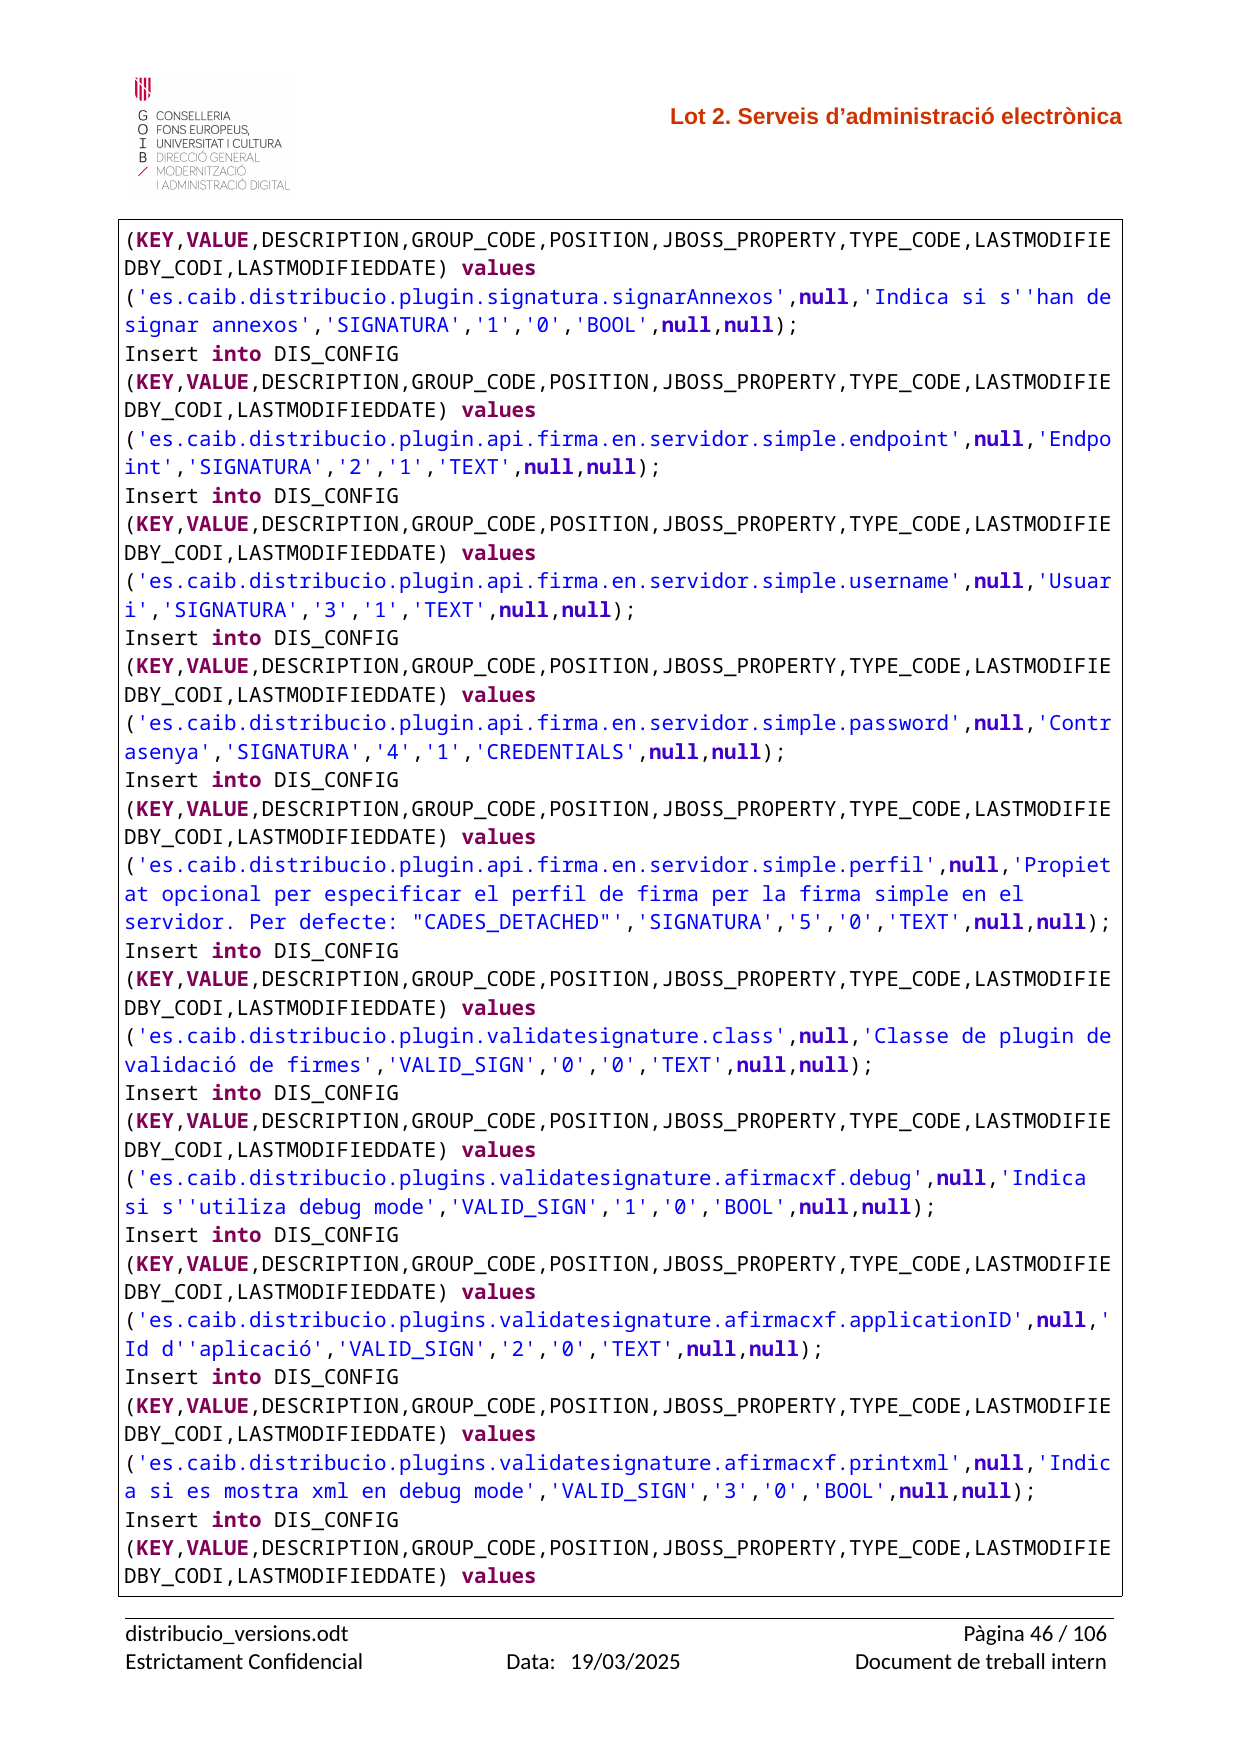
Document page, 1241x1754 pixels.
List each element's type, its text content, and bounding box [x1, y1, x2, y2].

table_header (KEY,VALUE,DESCRIPTION,GROUP_CODE,POSITION,JBOSS_PROPERTY,TYPE_CODE,LASTMODIFIEDBY_CODI,LASTMODIFIEDDATE) values ('es.caib.distribucio.plugin.signatura.signarAnnexos',null,'Indica si s''han de signar annexos','SIGNATURA','1','0','BOOL',null,null); Insert into DIS_CONFIG (KEY,VALUE,DESCRIPTION,GROUP_CODE,POSITION,JBOSS_PROPERTY,TYPE_CODE,LASTMODIFIEDBY_CODI,LASTMODIFIEDDATE) values ('es.caib.distribucio.plugin.api.firma.en.servidor.simple.endpoint',null,'Endpoint','SIGNATURA','2','1','TEXT',null,null); Insert into DIS_CONFIG (KEY,VALUE,DESCRIPTION,GROUP_CODE,POSITION,JBOSS_PROPERTY,TYPE_CODE,LASTMODIFIEDBY_CODI,LASTMODIFIEDDATE) values ('es.caib.distribucio.plugin.api.firma.en.servidor.simple.username',null,'Usuari','SIGNATURA','3','1','TEXT',null,null); Insert into DIS_CONFIG (KEY,VALUE,DESCRIPTION,GROUP_CODE,POSITION,JBOSS_PROPERTY,TYPE_CODE,LASTMODIFIEDBY_CODI,LASTMODIFIEDDATE) values ('es.caib.distribucio.plugin.api.firma.en.servidor.simple.password',null,'Contrasenya','SIGNATURA','4','1','CREDENTIALS',null,null); Insert into DIS_CONFIG (KEY,VALUE,DESCRIPTION,GROUP_CODE,POSITION,JBOSS_PROPERTY,TYPE_CODE,LASTMODIFIEDBY_CODI,LASTMODIFIEDDATE) values ('es.caib.distribucio.plugin.api.firma.en.servidor.simple.perfil',null,'Propietat opcional per especificar el perfil de firma per la firma simple en el servidor. Per defecte: "CADES_DETACHED"','SIGNATURA','5','0','TEXT',null,null); Insert into DIS_CONFIG (KEY,VALUE,DESCRIPTION,GROUP_CODE,POSITION,JBOSS_PROPERTY,TYPE_CODE,LASTMODIFIEDBY_CODI,LASTMODIFIEDDATE) values ('es.caib.distribucio.plugin.validatesignature.class',null,'Classe de plugin de validació de firmes','VALID_SIGN','0','0','TEXT',null,null); Insert into DIS_CONFIG (KEY,VALUE,DESCRIPTION,GROUP_CODE,POSITION,JBOSS_PROPERTY,TYPE_CODE,LASTMODIFIEDBY_CODI,LASTMODIFIEDDATE) values ('es.caib.distribucio.plugins.validatesignature.afirmacxf.debug',null,'Indica si s''utiliza debug mode','VALID_SIGN','1','0','BOOL',null,null); Insert into DIS_CONFIG (KEY,VALUE,DESCRIPTION,GROUP_CODE,POSITION,JBOSS_PROPERTY,TYPE_CODE,LASTMODIFIEDBY_CODI,LASTMODIFIEDDATE) values ('es.caib.distribucio.plugins.validatesignature.afirmacxf.applicationID',null,'Id d''aplicació','VALID_SIGN','2','0','TEXT',null,null); Insert into DIS_CONFIG (KEY,VALUE,DESCRIPTION,GROUP_CODE,POSITION,JBOSS_PROPERTY,TYPE_CODE,LASTMODIFIEDBY_CODI,LASTMODIFIEDDATE) values ('es.caib.distribucio.plugins.validatesignature.afirmacxf.printxml',null,'Indica si es mostra xml en debug mode','VALID_SIGN','3','0','BOOL',null,null); Insert into DIS_CONFIG (KEY,VALUE,DESCRIPTION,GROUP_CODE,POSITION,JBOSS_PROPERTY,TYPE_CODE,LASTMODIFIEDBY_CODI,LASTMODIFIEDDATE) values [119, 220, 1122, 1596]
picture [126, 70, 299, 197]
